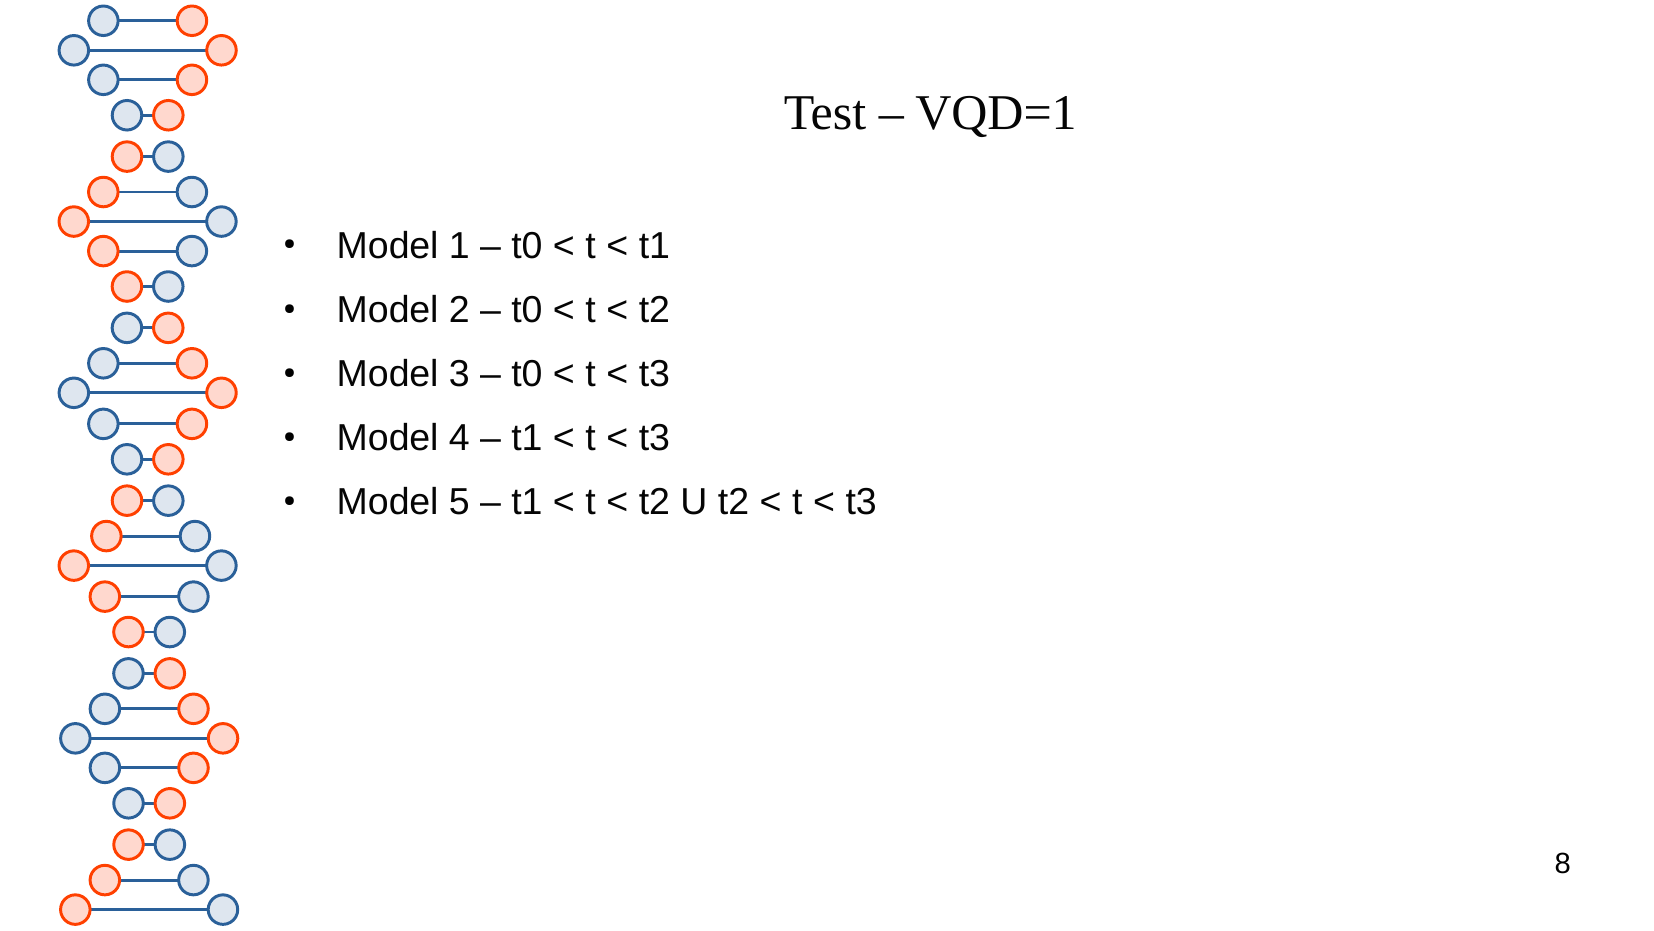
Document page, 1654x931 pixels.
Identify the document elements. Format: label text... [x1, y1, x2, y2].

list Model 1 – t0 < t < t1 Model 2 – t0 < t < t2 Model 3 – t0 < t < t3 Model 4 – t1 < t < t3 Model 5 – t1 < t < t2 U t2 < t < t3 [265, 224, 1595, 764]
title Test – VQD=1 [265, 35, 1595, 189]
